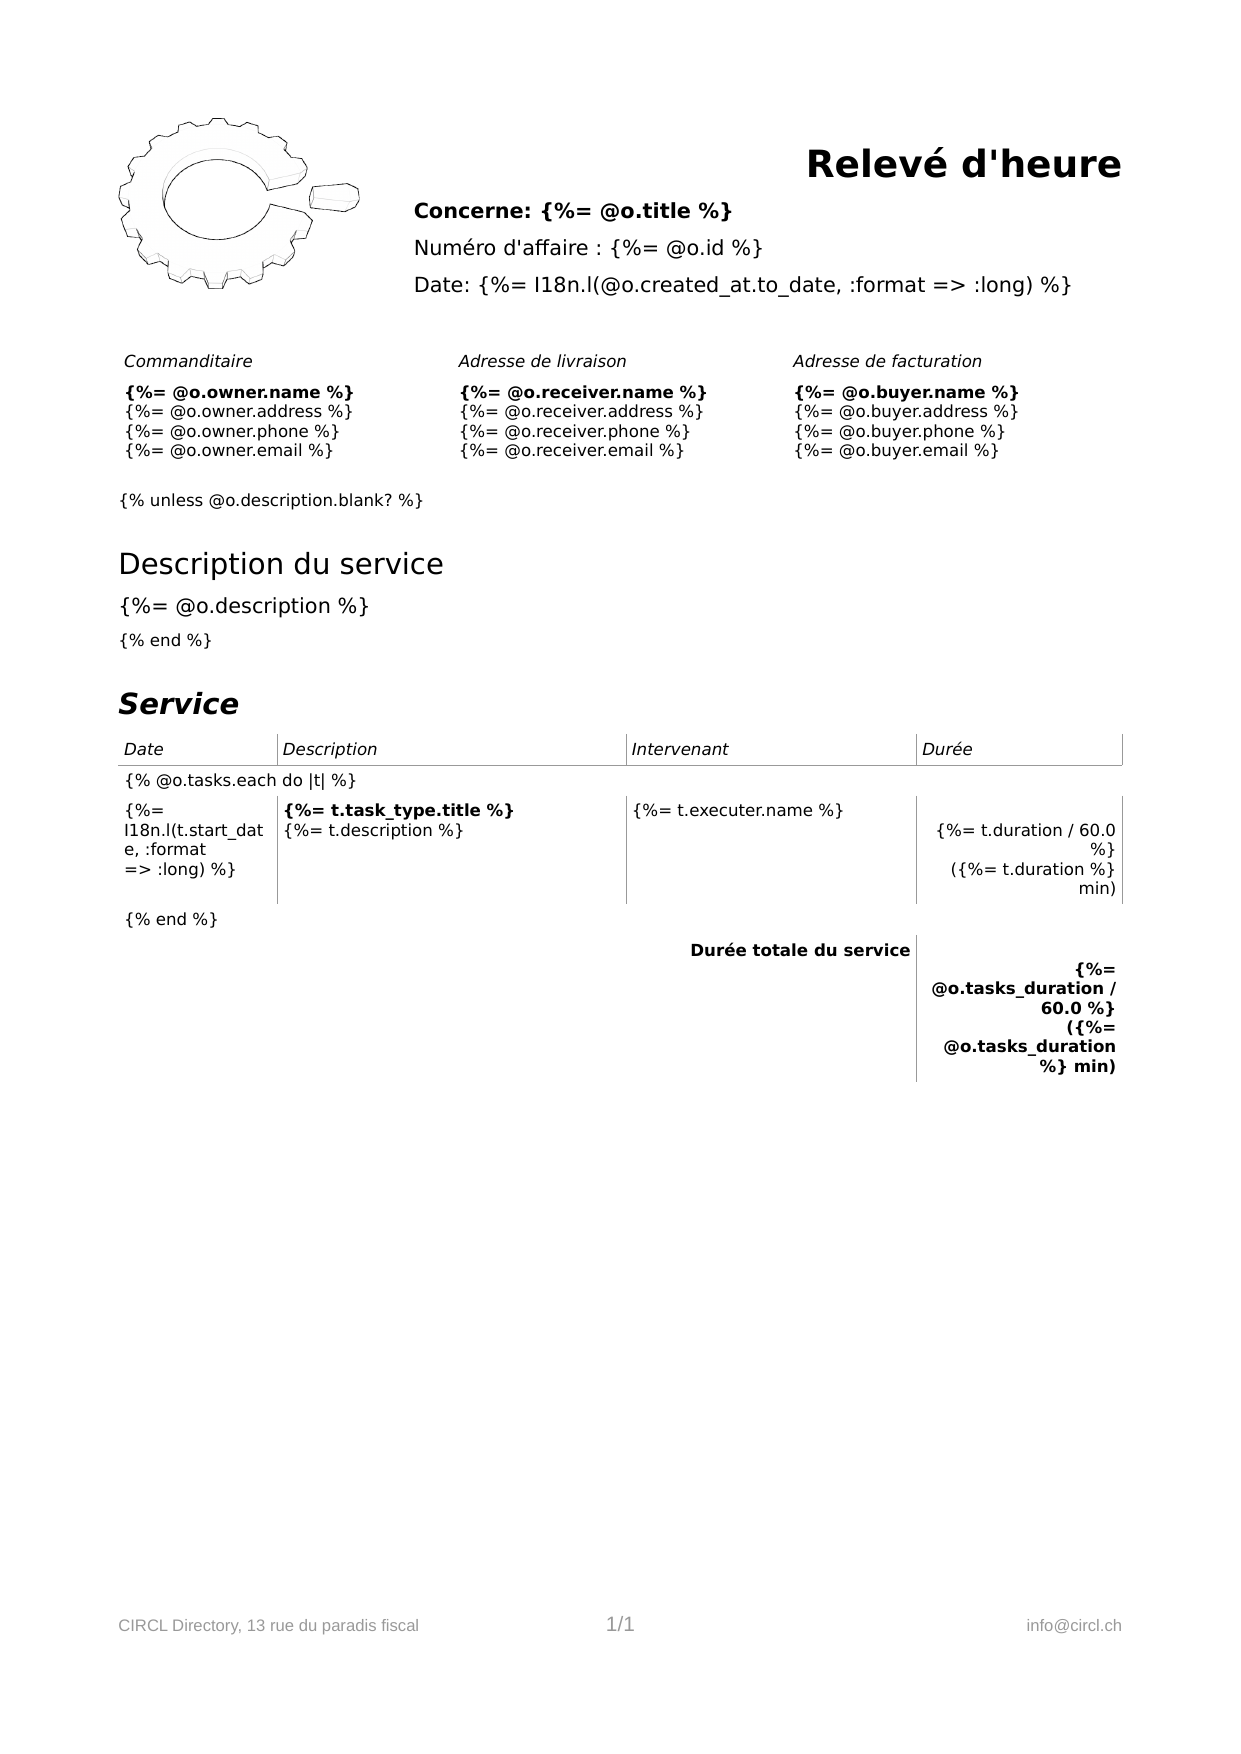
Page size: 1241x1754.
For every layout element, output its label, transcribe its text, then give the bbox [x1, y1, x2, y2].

table_cell {%= @o.receiver.name %} {%= @o.receiver.address %} {%= @o.receiver.phone %} {%= @o.receiver.email %} [453, 377, 787, 466]
subtitle Service [118, 687, 1122, 721]
table_header Adresse de facturation [788, 346, 1122, 377]
table_cell {%= @o.buyer.name %} {%= @o.buyer.address %} {%= @o.buyer.phone %} {%= @o.buyer.email %} [788, 377, 1122, 466]
table_cell {%= t.duration / 60.0 %} ({%= t.duration %} min) [917, 796, 1122, 904]
table_cell Durée totale du service [118, 935, 916, 1082]
text {% unless @o.description.blank? %} [118, 490, 1122, 510]
table_cell {% @o.tasks.each do |t| %} [118, 766, 1122, 796]
title Relevé d'heure [360, 143, 1122, 187]
table_header Adresse de livraison [453, 346, 787, 377]
table_cell {%= I18n.l(t.start_date, :format => :long) %} [118, 796, 277, 904]
text Date: {%= I18n.l(@o.created_at.to_date, :format => :long) %} [118, 273, 1122, 297]
subtitle Description du service [118, 547, 1122, 581]
table_header Description [278, 734, 626, 765]
table_cell {%= t.executer.name %} [627, 796, 916, 904]
text {% end %} [118, 631, 1122, 650]
text {%= @o.description %} [118, 594, 1122, 618]
table_cell {% end %} [118, 904, 1122, 935]
table_cell {%= @o.tasks_duration / 60.0 %} ({%= @o.tasks_duration %} min) [917, 935, 1122, 1082]
table_header Commanditaire [118, 346, 453, 377]
table_header Intervenant [627, 734, 916, 765]
table_header Date [118, 734, 277, 765]
text Numéro d'affaire : {%= @o.id %} [360, 236, 1122, 260]
text Concerne: {%= @o.title %} [360, 199, 1122, 223]
table_cell {%= @o.owner.name %} {%= @o.owner.address %} {%= @o.owner.phone %} {%= @o.owner.email %} [118, 377, 453, 466]
table_cell {%= t.task_type.title %} {%= t.description %} [278, 796, 626, 904]
picture [118, 118, 360, 289]
table_header Durée [917, 734, 1122, 765]
